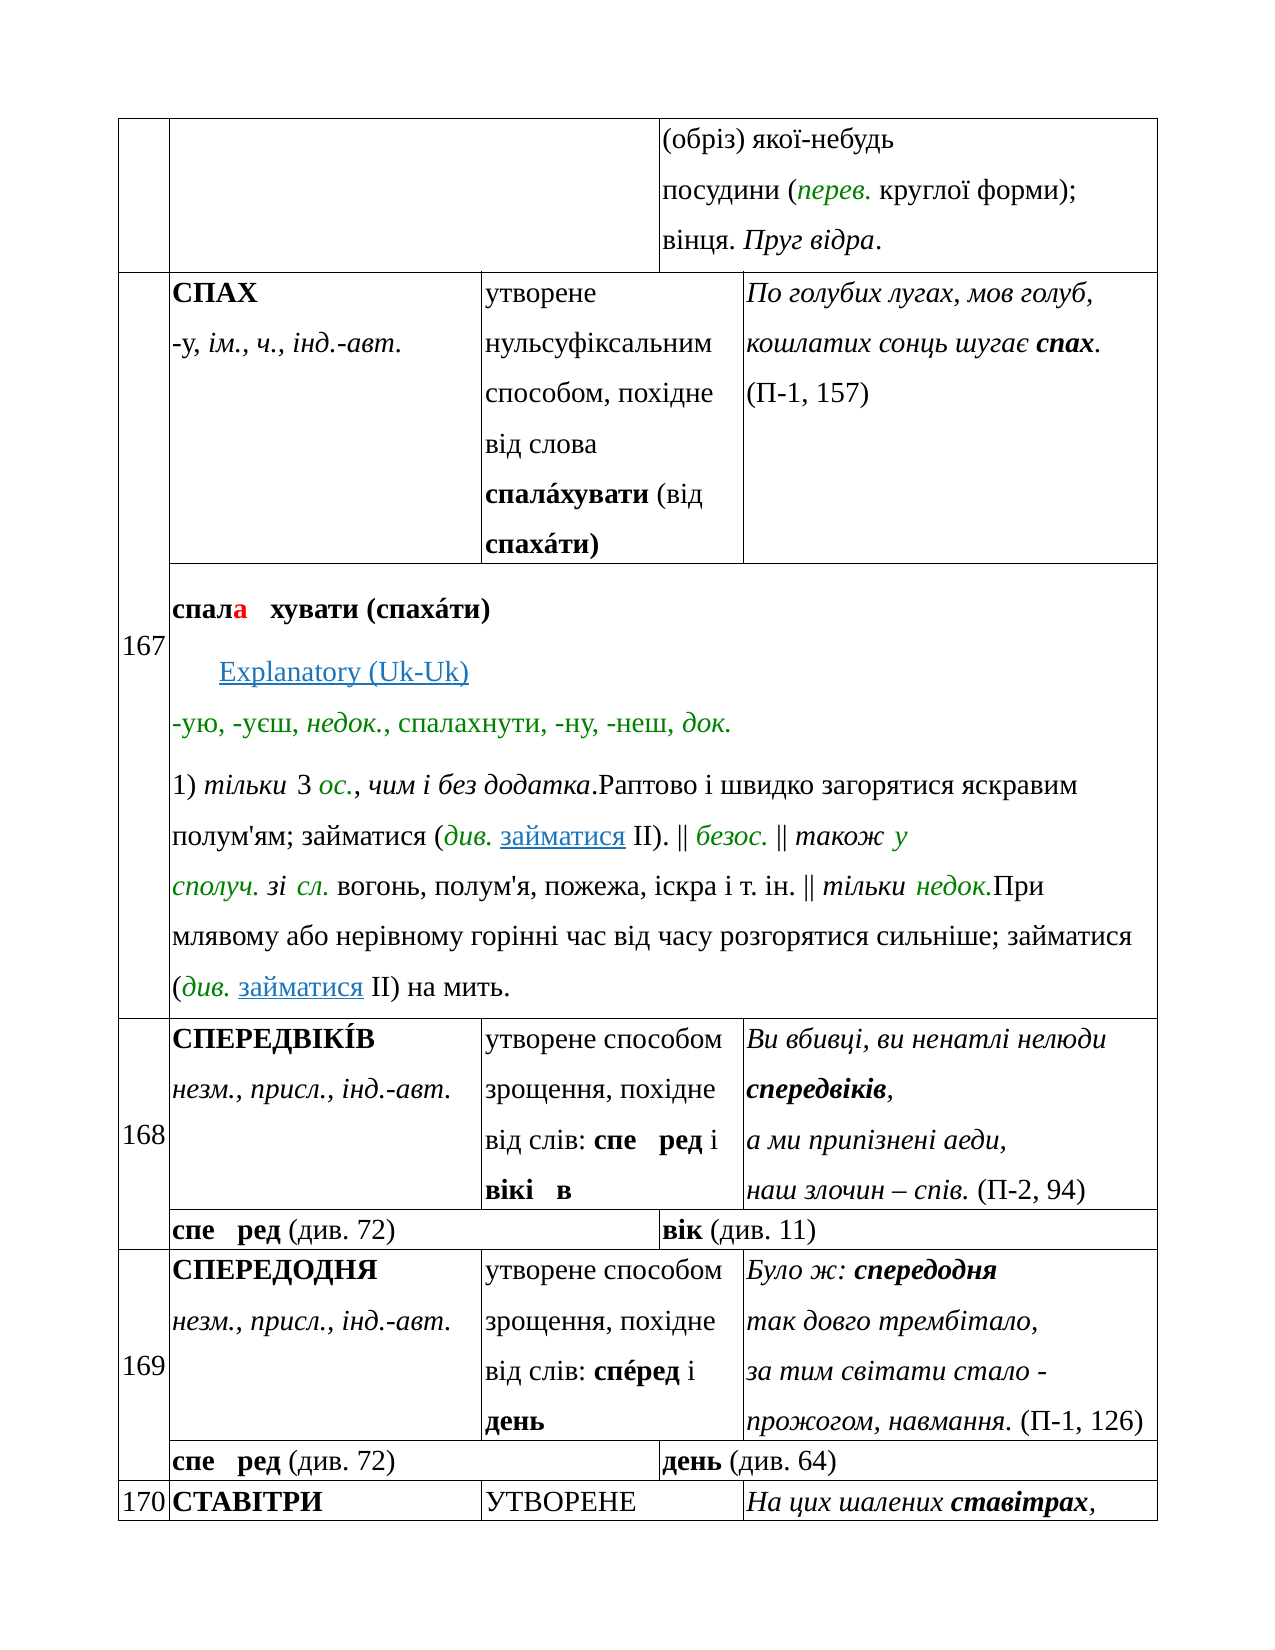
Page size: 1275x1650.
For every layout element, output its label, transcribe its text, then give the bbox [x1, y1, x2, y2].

table_cell утворене [482, 1481, 743, 1520]
table_cell [119, 119, 169, 271]
table_cell утворене способом зрощення, похідне від слів: сперед і віків [482, 1019, 743, 1209]
table_cell (обріз) якої-небудь посудини (перев. круглої форми); вінця. Пруг відра. [660, 119, 1157, 271]
table_cell Ставітри [170, 1481, 481, 1520]
table_cell [170, 119, 659, 271]
table_cell вік (див. 11) [660, 1210, 1157, 1249]
table_cell 170 [119, 1481, 169, 1520]
table_cell 169 [119, 1250, 169, 1480]
table_cell Ви вбивці, ви ненатлі нелюди спередвіків, а ми припізнені аеди, наш злочин – спів. (П‑2, 94) [744, 1019, 1157, 1209]
table_cell По голубих лугах, мов голуб, кошлатих сонць шугає спах. (П‑1, 157) [744, 273, 1157, 563]
table_cell утворене нульсуфіксальним способом, похідне від слова спалáхувати (від спахáти) [482, 273, 743, 563]
table_cell Спах -у, ім., ч., інд.-авт. [170, 273, 481, 563]
table_cell 167 [119, 273, 169, 1018]
table_cell Спередодня незм., присл., інд.-авт. [170, 1250, 481, 1440]
table_cell день (див. 64) [660, 1441, 1157, 1480]
table_cell сперед (див. 72) [170, 1210, 659, 1249]
table_cell Було ж: спередодня так довго трембітало, за тим світати стало - прожогом, навмання. (П‑1, 126) [744, 1250, 1157, 1440]
table_cell Спередвікíв незм., присл., інд.-авт. [170, 1019, 481, 1209]
table_cell На цих шалених ставітрах, [744, 1481, 1157, 1520]
table_cell спалахувати (спахáти) Explanatory (Uk-Uk) -ую, -уєш, недок., спалахнути, -ну, -неш, док. 1) тільки 3 ос., чим і без додатка.Раптово і швидко загорятися яскравим полум'ям; займатися (див. займатися II). || безос. || також у сполуч. зі сл. вогонь, полум'я, пожежа, іскра і т. ін. || тільки недок.При млявому або нерівному горінні час від часу розгорятися сильніше; займатися (див. займатися II) на мить. [170, 564, 1157, 1018]
table_cell 168 [119, 1019, 169, 1249]
table_cell сперед (див. 72) [170, 1441, 659, 1480]
table_cell утворене способом зрощення, похідне від слів: спéред і день [482, 1250, 743, 1440]
